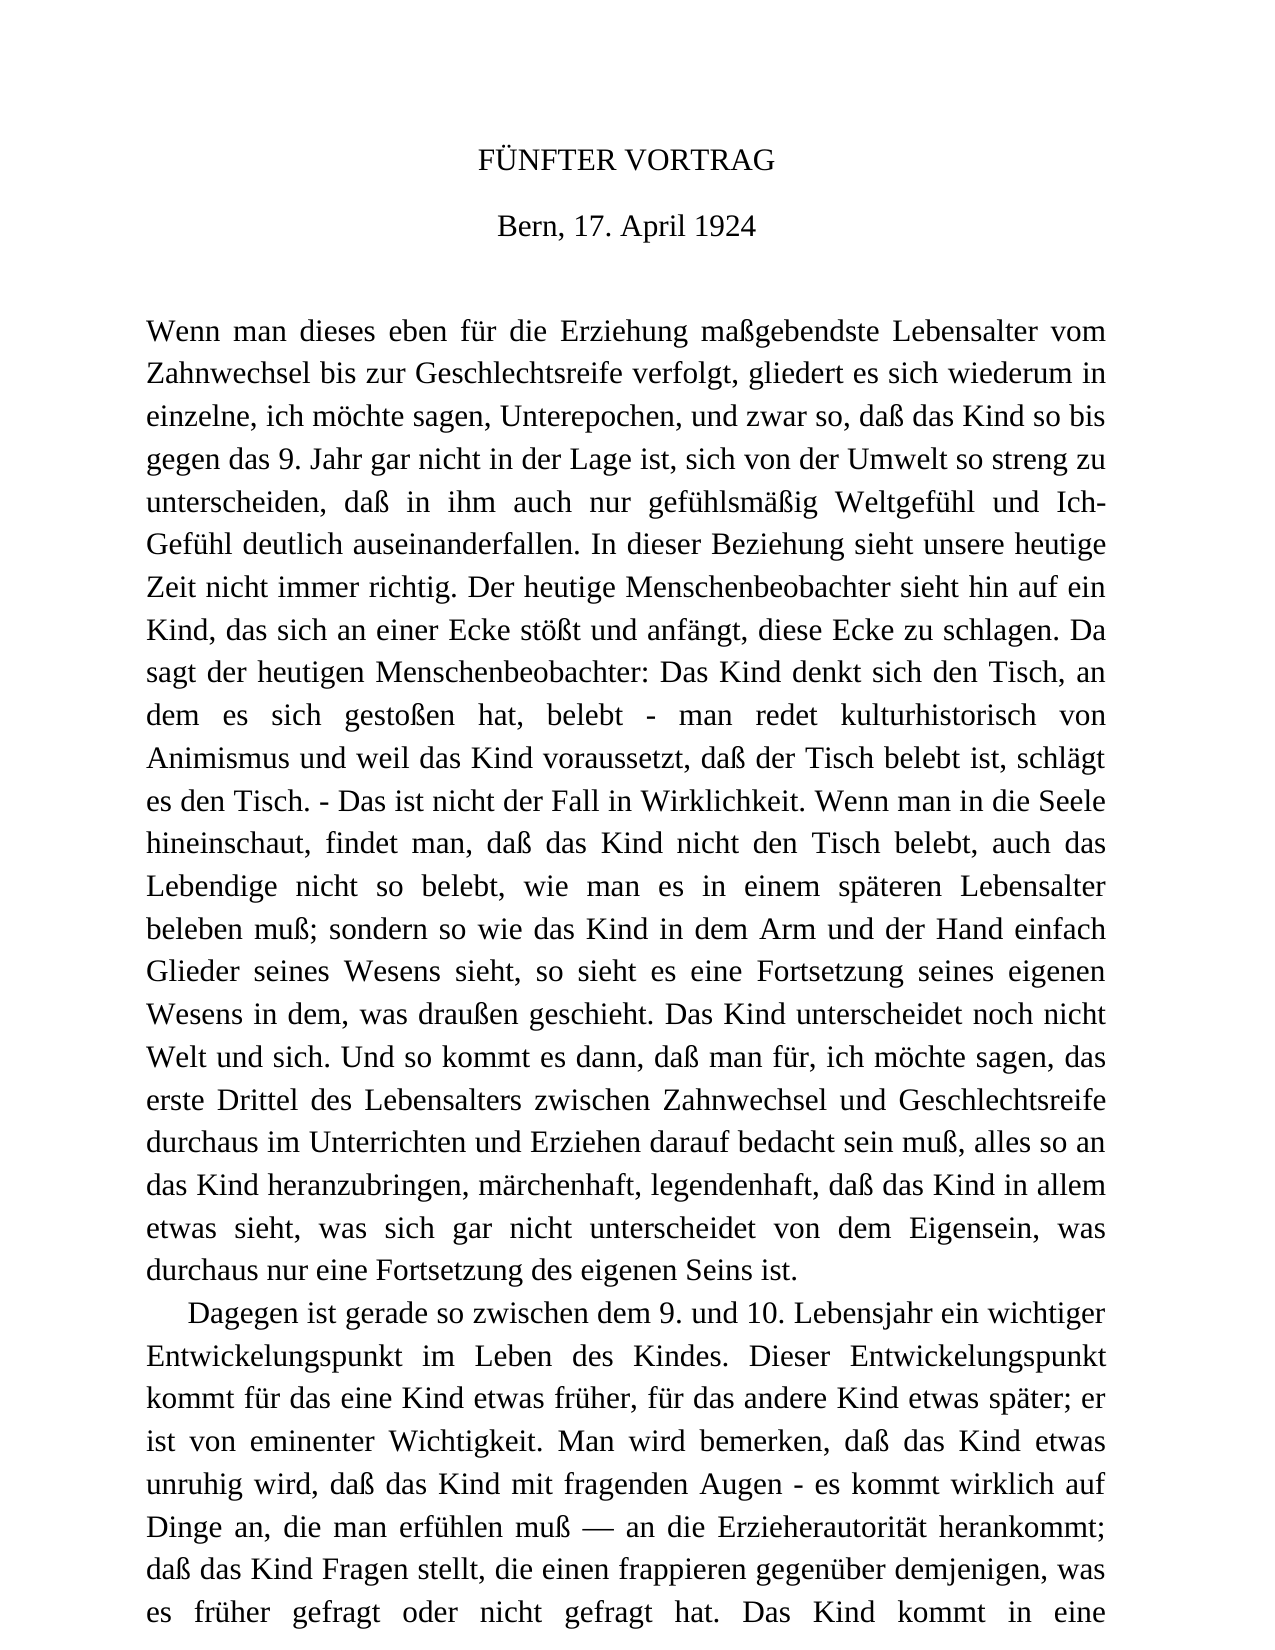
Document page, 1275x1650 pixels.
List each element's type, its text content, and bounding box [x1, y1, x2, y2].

text Bern, 17. April 1924 [146, 207, 1107, 243]
subtitle FÜNFTER VORTRAG [146, 141, 1107, 177]
text Wenn man dieses eben für die Erziehung maßgebendste Lebensalter vom Zahnwechsel bis zur Geschlechtsreife verfolgt, gliedert es sich wiederum in einzelne, ich möchte sagen, Unterepochen, und zwar so, daß das Kind so bis gegen das 9. Jahr gar nicht in der Lage ist, sich von der Umwelt so streng zu unterscheiden, daß in ihm auch nur gefühlsmäßig Weltgefühl und Ich-Gefühl deutlich auseinanderfallen. In dieser Beziehung sieht unsere heutige Zeit nicht immer richtig. Der heutige Menschenbeobachter sieht hin auf ein Kind, das sich an einer Ecke stößt und anfängt, diese Ecke zu schlagen. Da sagt der heutigen Menschenbeobachter: Das Kind denkt sich den Tisch, an dem es sich gestoßen hat, belebt - man redet kulturhistorisch von Animismus und weil das Kind voraussetzt, daß der Tisch belebt ist, schlägt es den Tisch. - Das ist nicht der Fall in Wirklichkeit. Wenn man in die Seele hineinschaut, findet man, daß das Kind nicht den Tisch belebt, auch das Lebendige nicht so belebt, wie man es in einem späteren Lebensalter beleben muß; sondern so wie das Kind in dem Arm und der Hand einfach Glieder seines Wesens sieht, so sieht es eine Fortsetzung seines eigenen Wesens in dem, was draußen geschieht. Das Kind unterscheidet noch nicht Welt und sich. Und so kommt es dann, daß man für, ich möchte sagen, das erste Drittel des Lebensalters zwischen Zahnwechsel und Geschlechtsreife durchaus im Unterrichten und Erziehen darauf bedacht sein muß, alles so an das Kind heranzubringen, märchenhaft, legendenhaft, daß das Kind in allem etwas sieht, was sich gar nicht unterscheidet von dem Eigensein, was durchaus nur eine Fortsetzung des eigenen Seins ist. [146, 312, 1107, 1287]
text Dagegen ist gerade so zwischen dem 9. und 10. Lebensjahr ein wichtiger Entwickelungspunkt im Leben des Kindes. Dieser Entwickelungspunkt kommt für das eine Kind etwas früher, für das andere Kind etwas später; er ist von eminenter Wichtigkeit. Man wird bemerken, daß das Kind etwas unruhig wird, daß das Kind mit fragenden Augen - es kommt wirklich auf Dinge an, die man erfühlen muß — an die Erzieherautorität herankommt; daß das Kind Fragen stellt, die einen frappieren gegenüber demjenigen, was es früher gefragt oder nicht gefragt hat. Das Kind kommt in eine [146, 1294, 1107, 1629]
